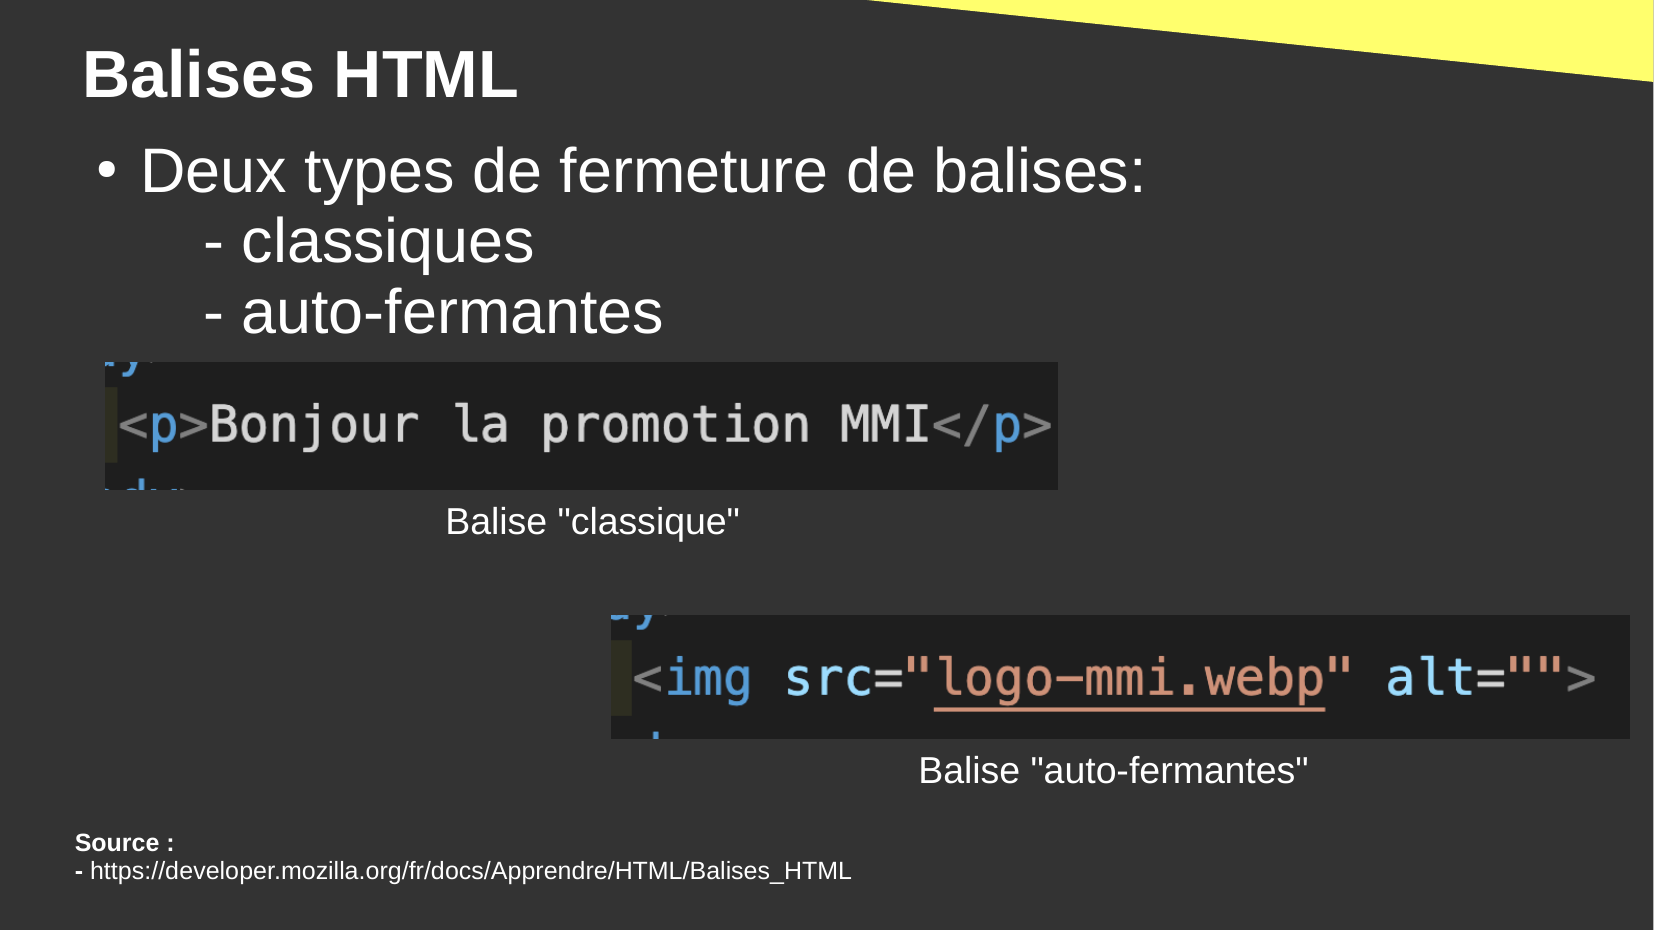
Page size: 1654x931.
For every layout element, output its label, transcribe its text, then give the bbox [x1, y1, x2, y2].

picture [611, 615, 1630, 739]
text_box Balise "classique" [398, 493, 787, 573]
text_box Balise "auto-fermantes" [878, 741, 1349, 799]
title Balises HTML [82, 37, 1571, 114]
picture [105, 362, 1058, 490]
text_box [867, 0, 1654, 82]
text_box Source : - https://developer.mozilla.org/fr/docs/Apprendre/HTML/Balises_HTML [59, 821, 1546, 906]
list Deux types de fermeture de balises: - classiques - auto-fermantes [80, 135, 1569, 349]
